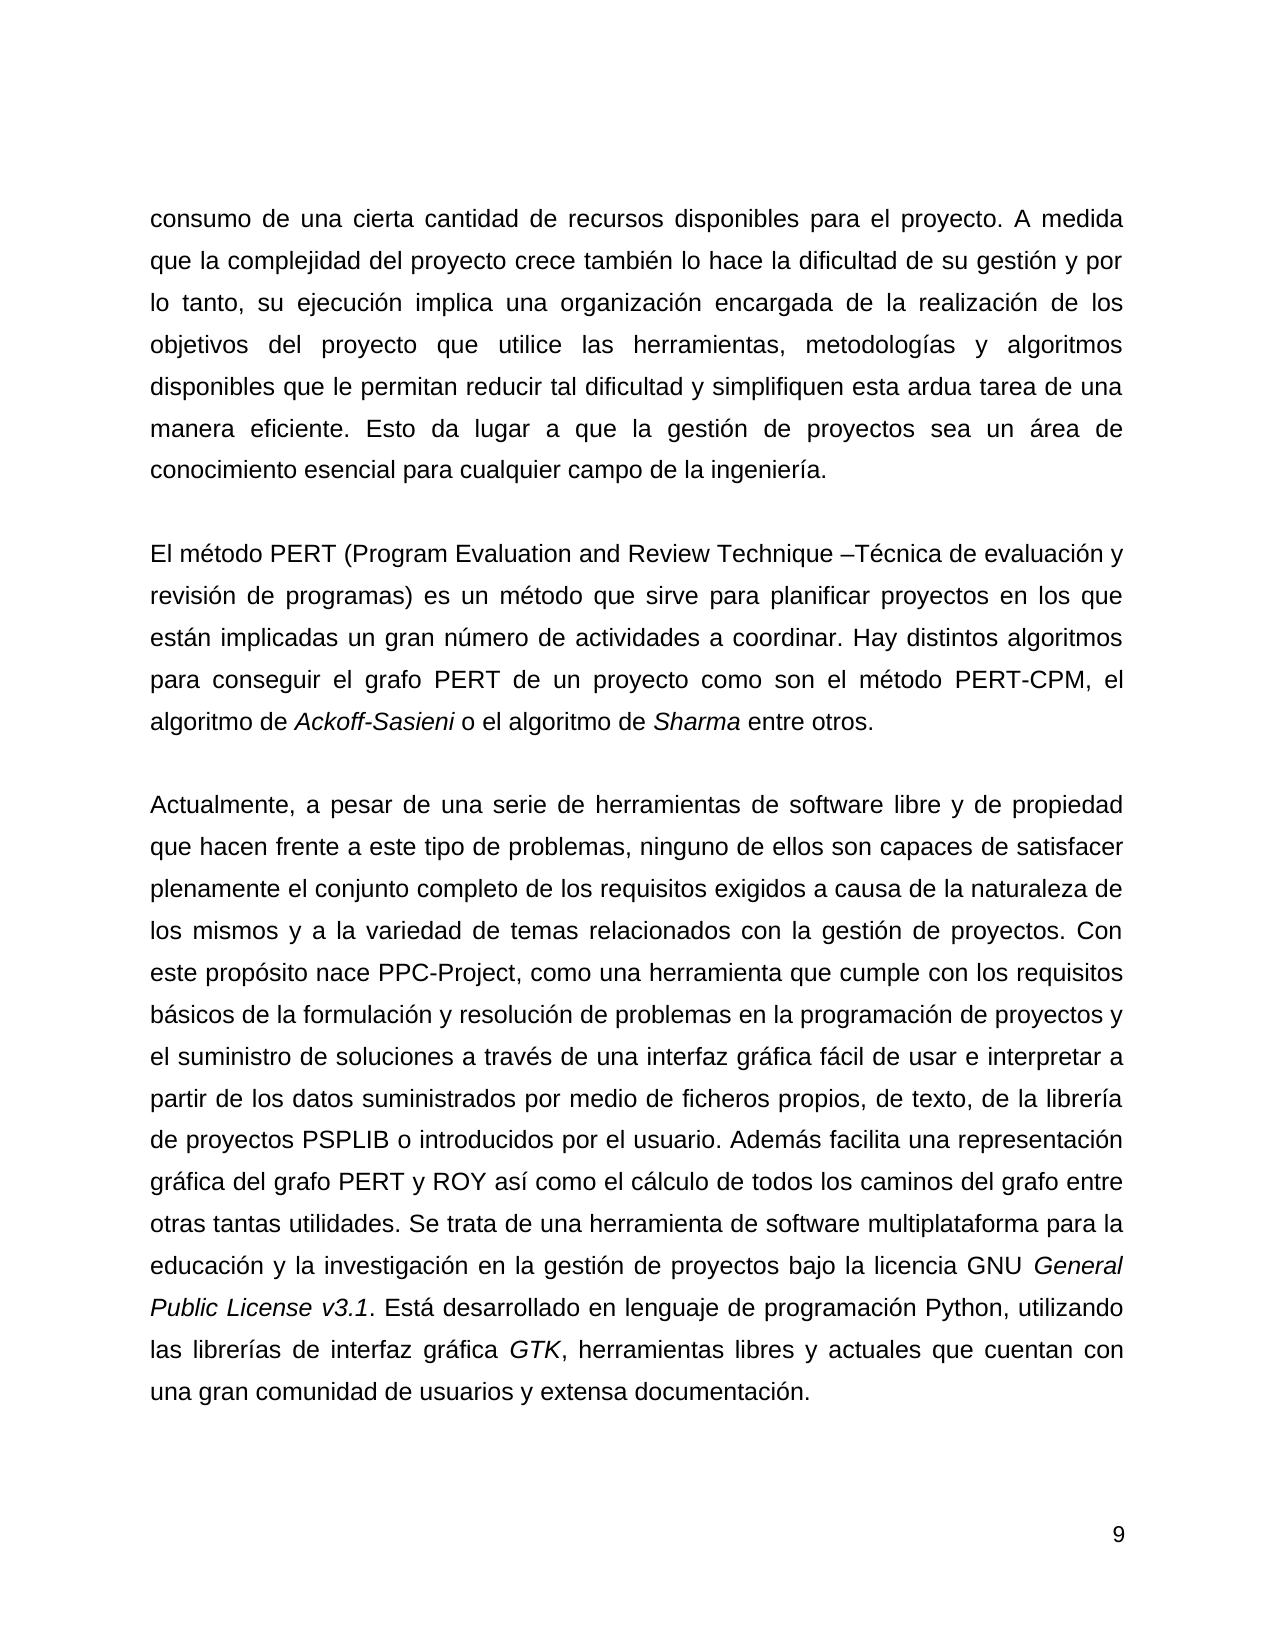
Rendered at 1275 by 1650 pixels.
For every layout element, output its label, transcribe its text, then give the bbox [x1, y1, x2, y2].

text El método PERT (Program Evaluation and Review Technique –Técnica de evaluación y revisión de programas) es un método que sirve para planificar proyectos en los que están implicadas un gran número de actividades a coordinar. Hay distintos algoritmos para conseguir el grafo PERT de un proyecto como son el método PERT-CPM, el algoritmo de Ackoff-Sasieni o el algoritmo de Sharma entre otros. [150, 540, 1125, 736]
text Actualmente, a pesar de una serie de herramientas de software libre y de propiedad que hacen frente a este tipo de problemas, ninguno de ellos son capaces de satisfacer plenamente el conjunto completo de los requisitos exigidos a causa de la naturaleza de los mismos y a la variedad de temas relacionados con la gestión de proyectos. Con este propósito nace PPC-Project, como una herramienta que cumple con los requisitos básicos de la formulación y resolución de problemas en la programación de proyectos y el suministro de soluciones a través de una interfaz gráfica fácil de usar e interpretar a partir de los datos suministrados por medio de ficheros propios, de texto, de la librería de proyectos PSPLIB o introducidos por el usuario. Además facilita una representación gráfica del grafo PERT y ROY así como el cálculo de todos los caminos del grafo entre otras tantas utilidades. Se trata de una herramienta de software multiplataforma para la educación y la investigación en la gestión de proyectos bajo la licencia GNU General Public License v3.1. Está desarrollado en lenguaje de programación Python, utilizando las librerías de interfaz gráfica GTK, herramientas libres y actuales que cuentan con una gran comunidad de usuarios y extensa documentación. [150, 791, 1125, 1406]
text consumo de una cierta cantidad de recursos disponibles para el proyecto. A medida que la complejidad del proyecto crece también lo hace la dificultad de su gestión y por lo tanto, su ejecución implica una organización encargada de la realización de los objetivos del proyecto que utilice las herramientas, metodologías y algoritmos disponibles que le permitan reducir tal dificultad y simplifiquen esta ardua tarea de una manera eficiente. Esto da lugar a que la gestión de proyectos sea un área de conocimiento esencial para cualquier campo de la ingeniería. [150, 205, 1125, 484]
